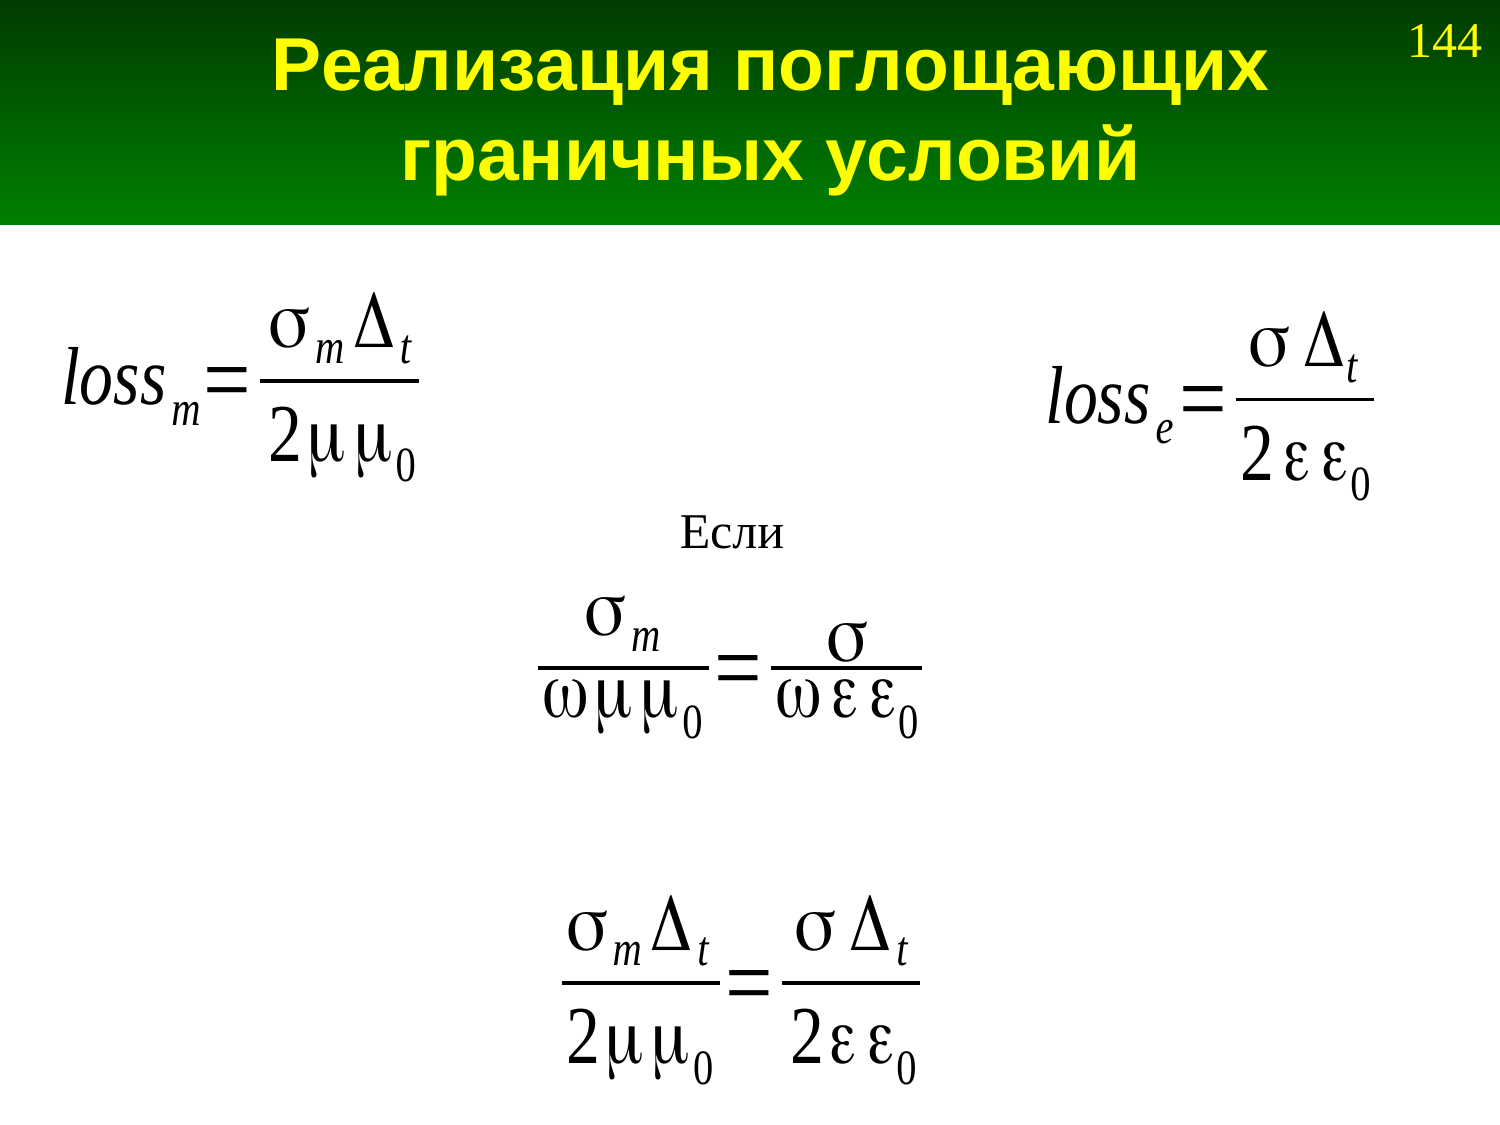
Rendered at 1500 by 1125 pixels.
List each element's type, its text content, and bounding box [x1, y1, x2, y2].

chart [517, 589, 942, 748]
chart [540, 888, 941, 1093]
text_box Если [664, 491, 800, 568]
title Реализация поглощающих граничных условий [100, 7, 1441, 204]
chart [1028, 304, 1394, 510]
chart [44, 286, 440, 491]
